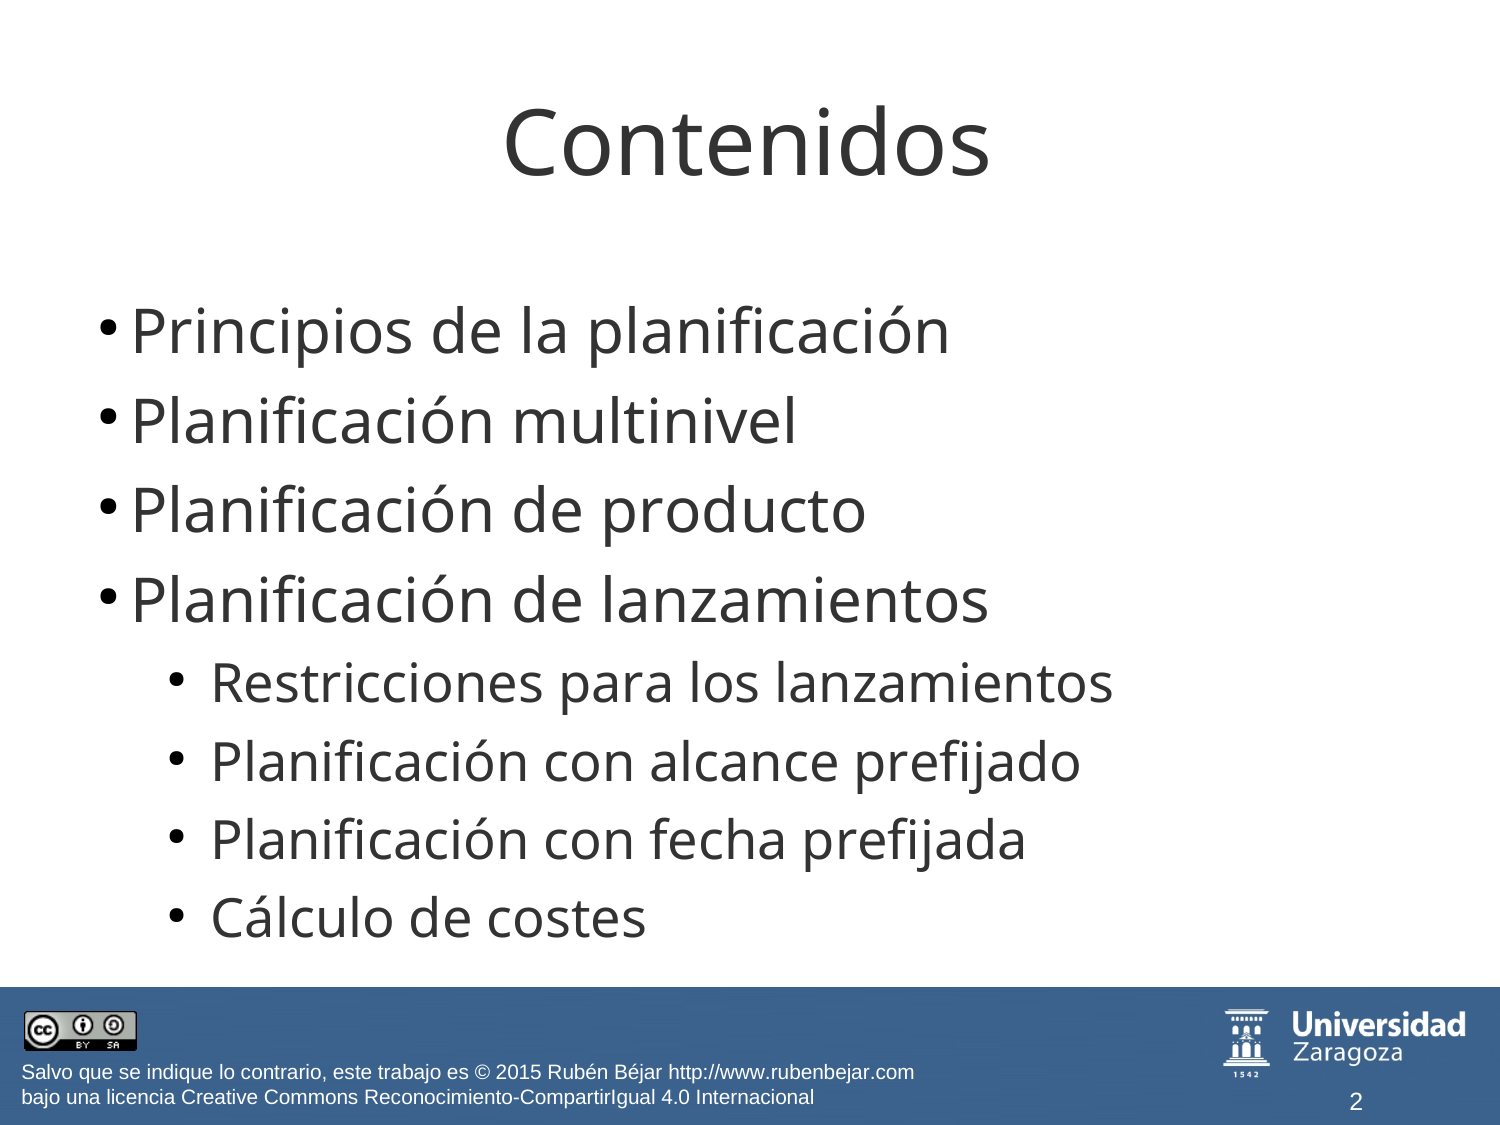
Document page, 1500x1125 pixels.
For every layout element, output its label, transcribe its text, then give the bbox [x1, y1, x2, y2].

list Principios de la planificación Planificación multinivel Planificación de producto Planificación de lanzamientos Restricciones para los lanzamientos Planificación con alcance prefijado Planificación con fecha prefijada Cálculo de costes [82, 283, 1418, 957]
title Contenidos [74, 21, 1420, 257]
picture [0, 987, 1500, 1125]
